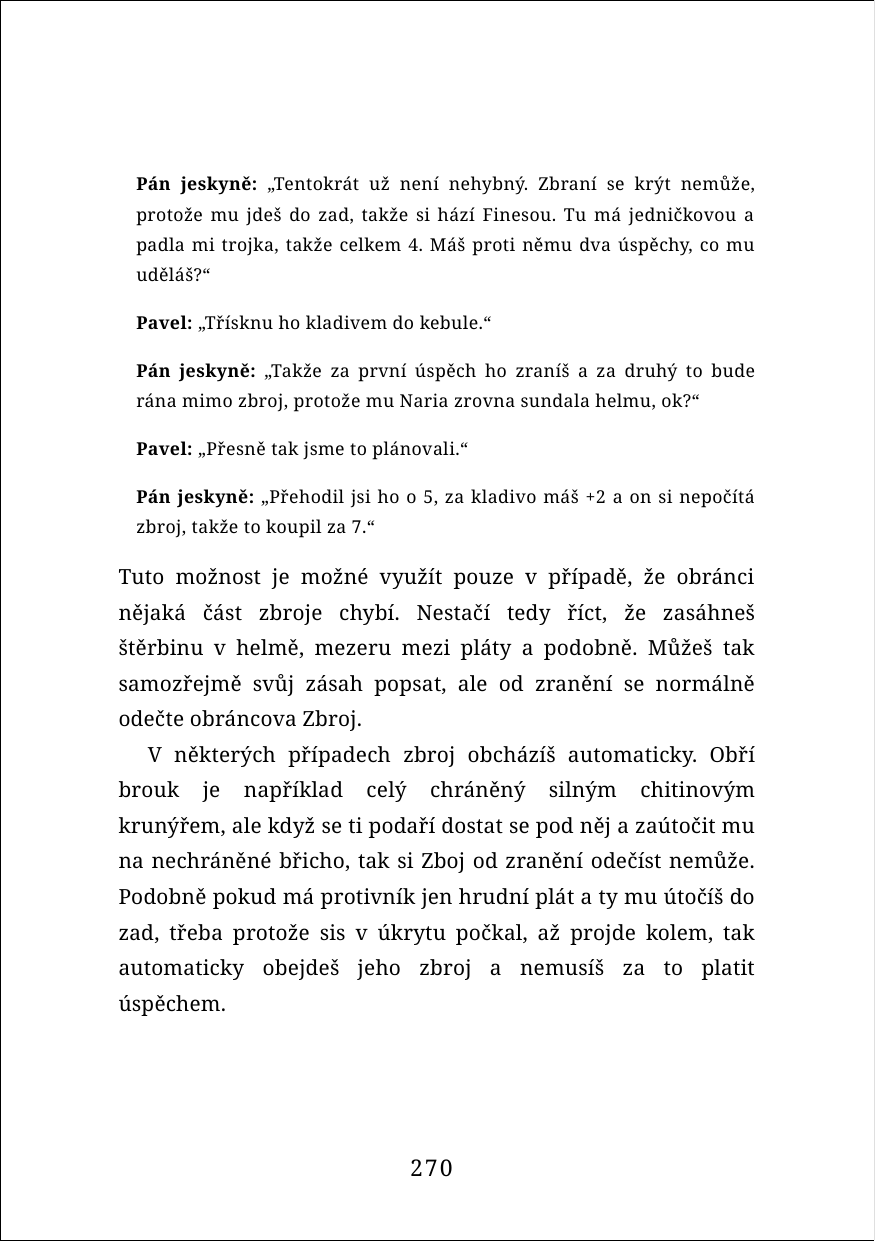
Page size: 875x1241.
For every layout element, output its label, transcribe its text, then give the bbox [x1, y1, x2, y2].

text Pán jeskyně: „Přehodil jsi ho o 5, za kladivo máš +2 a on si nepočítá zbroj, takže to koupil za 7.“ [136, 484, 756, 539]
text Pavel: „Přesně tak jsme to plánovali.“ [136, 436, 756, 461]
text Pavel: „Třísknu ho kladivem do kebule.“ [136, 310, 756, 334]
text Tuto možnost je možné využít pouze v případě, že obránci nějaká část zbroje chybí. Nestačí tedy říct, že zasáhneš štěrbinu v helmě, mezeru mezi pláty a podobně. Můžeš tak samozřejmě svůj zásah popsat, ale od zranění se normálně odečte obráncova Zbroj. V některých případech zbroj obcházíš automaticky. Obří brouk je například celý chráněný silným chitinovým krunýřem, ale když se ti podaří dostat se pod něj a zaútočit mu na nechráněné břicho, tak si Zboj od zranění odečíst nemůže. Podobně pokud má protivník jen hrudní plát a ty mu útočíš do zad, třeba protože sis v úkrytu počkal, až projde kolem, tak automaticky obejdeš jeho zbroj a nemusíš za to platit úspěchem. [118, 562, 756, 1017]
text Pán jeskyně: „Tentokrát už není nehybný. Zbraní se krýt nemůže, protože mu jdeš do zad, takže si hází Finesou. Tu má jedničkovou a padla mi trojka, takže celkem 4. Máš proti němu dva úspěchy, co mu uděláš?“ [136, 172, 756, 287]
text Pán jeskyně: „Takže za první úspěch ho zraníš a za druhý to bude rána mimo zbroj, protože mu Naria zrovna sundala helmu, ok?“ [136, 358, 756, 413]
